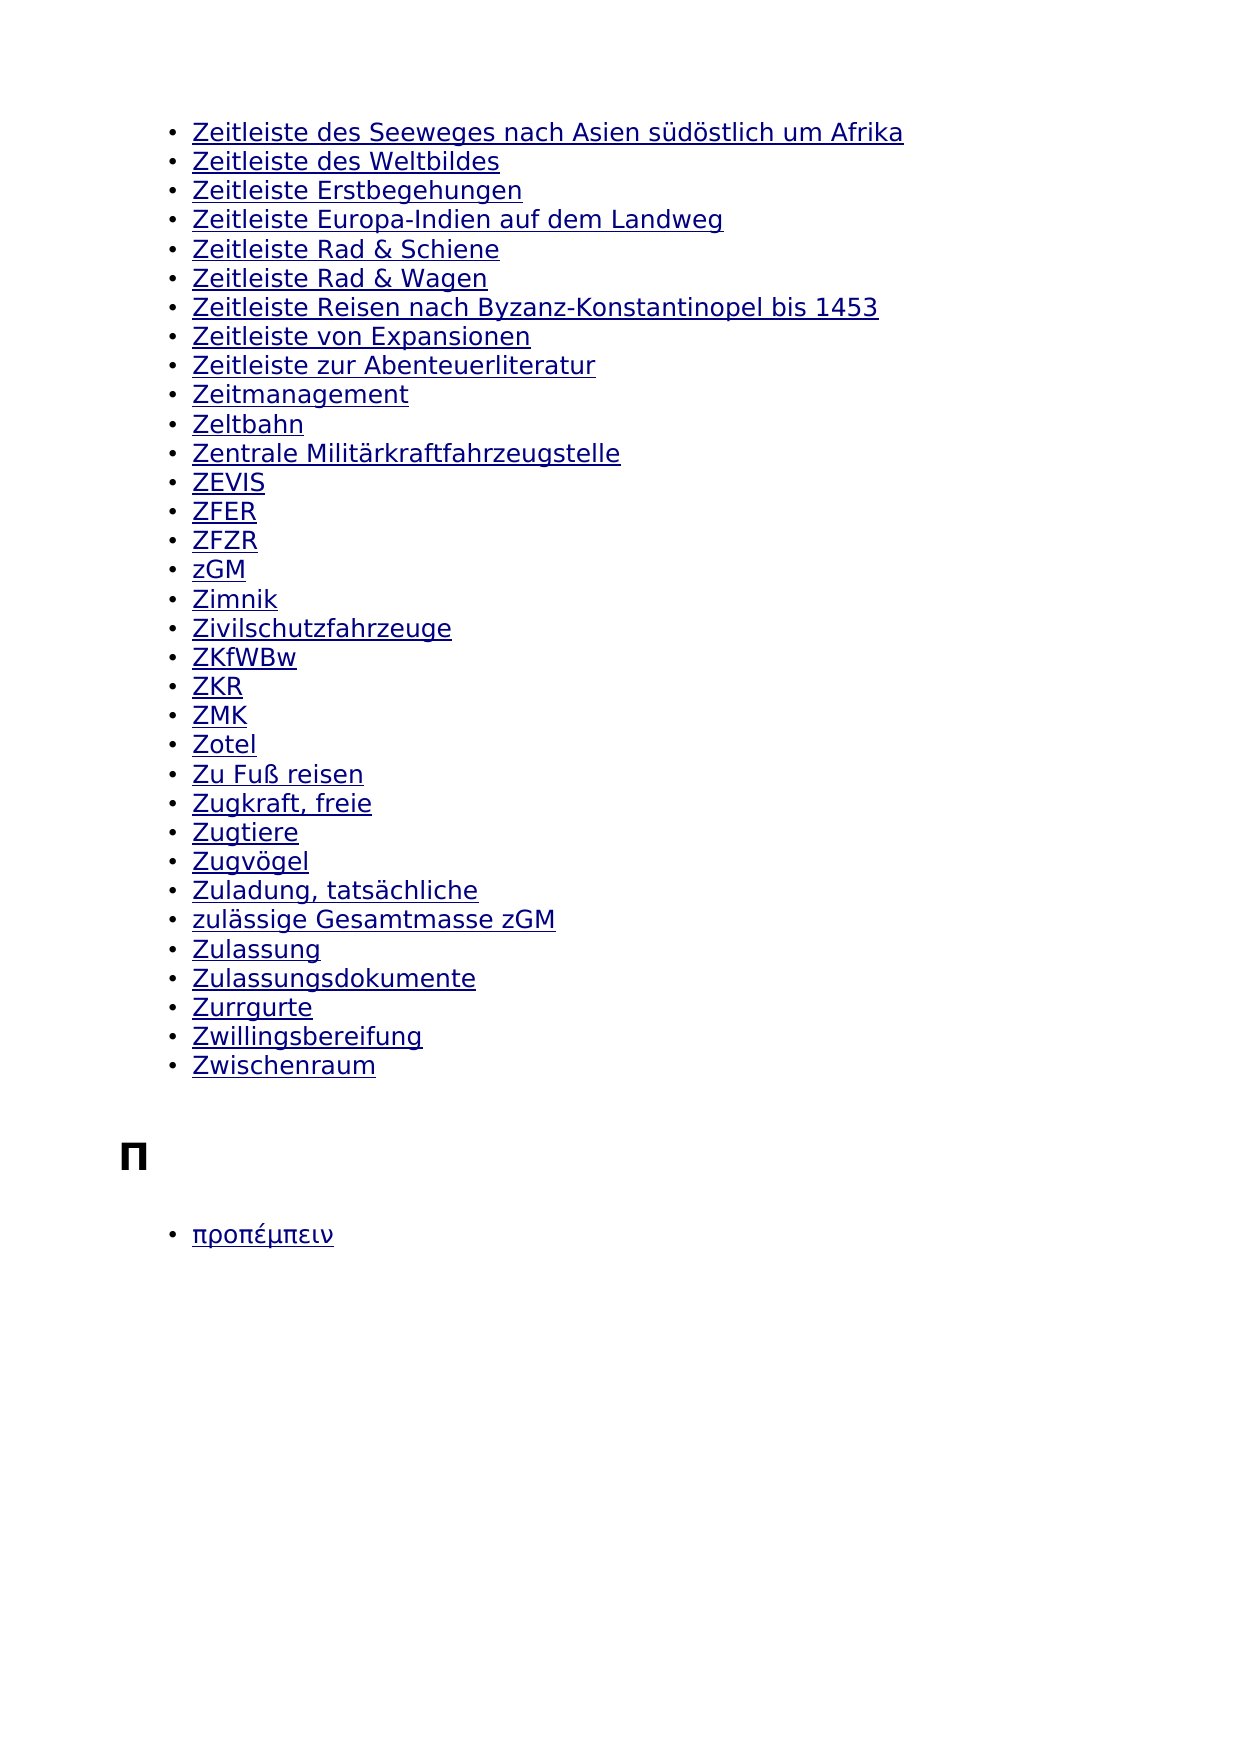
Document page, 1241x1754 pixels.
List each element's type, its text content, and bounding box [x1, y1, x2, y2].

list Zeitleiste Rad & Wagen [177, 264, 1122, 293]
list ZFZR [177, 526, 1122, 556]
list Zeitleiste des Weltbildes [177, 147, 1122, 176]
list Zulassungsdokumente [177, 964, 1122, 993]
list ZKfWBw [177, 643, 1122, 672]
list Zentrale Militärkraftfahrzeugstelle [177, 439, 1122, 468]
list προπέμπειν [177, 1221, 1122, 1250]
list ZMK [177, 701, 1122, 731]
list ZFER [177, 497, 1122, 526]
list Zuladung, tatsächliche [177, 876, 1122, 906]
list Zeltbahn [177, 410, 1122, 439]
list Zugtiere [177, 818, 1122, 847]
subtitle Π [118, 1135, 1122, 1179]
list Zugvögel [177, 847, 1122, 876]
list Zurrgurte [177, 993, 1122, 1022]
list Zwillingsbereifung [177, 1022, 1122, 1051]
list Zeitleiste Erstbegehungen [177, 176, 1122, 206]
list Zivilschutzfahrzeuge [177, 614, 1122, 643]
list Zu Fuß reisen [177, 760, 1122, 789]
list Zeitleiste zur Abenteuerliteratur [177, 351, 1122, 381]
list Zwischenraum [177, 1051, 1122, 1081]
list Zeitleiste von Expansionen [177, 322, 1122, 351]
list Zotel [177, 731, 1122, 760]
list zGM [177, 556, 1122, 585]
list Zimnik [177, 585, 1122, 614]
list Zeitleiste Reisen nach Byzanz-Konstantinopel bis 1453 [177, 293, 1122, 322]
list Zeitleiste des Seeweges nach Asien südöstlich um Afrika [177, 118, 1122, 147]
list Zeitleiste Europa-Indien auf dem Landweg [177, 206, 1122, 235]
list ZEVIS [177, 468, 1122, 497]
list Zugkraft, freie [177, 789, 1122, 818]
list Zulassung [177, 935, 1122, 964]
list zulässige Gesamtmasse zGM [177, 906, 1122, 935]
list ZKR [177, 672, 1122, 701]
list Zeitmanagement [177, 381, 1122, 410]
list Zeitleiste Rad & Schiene [177, 235, 1122, 264]
